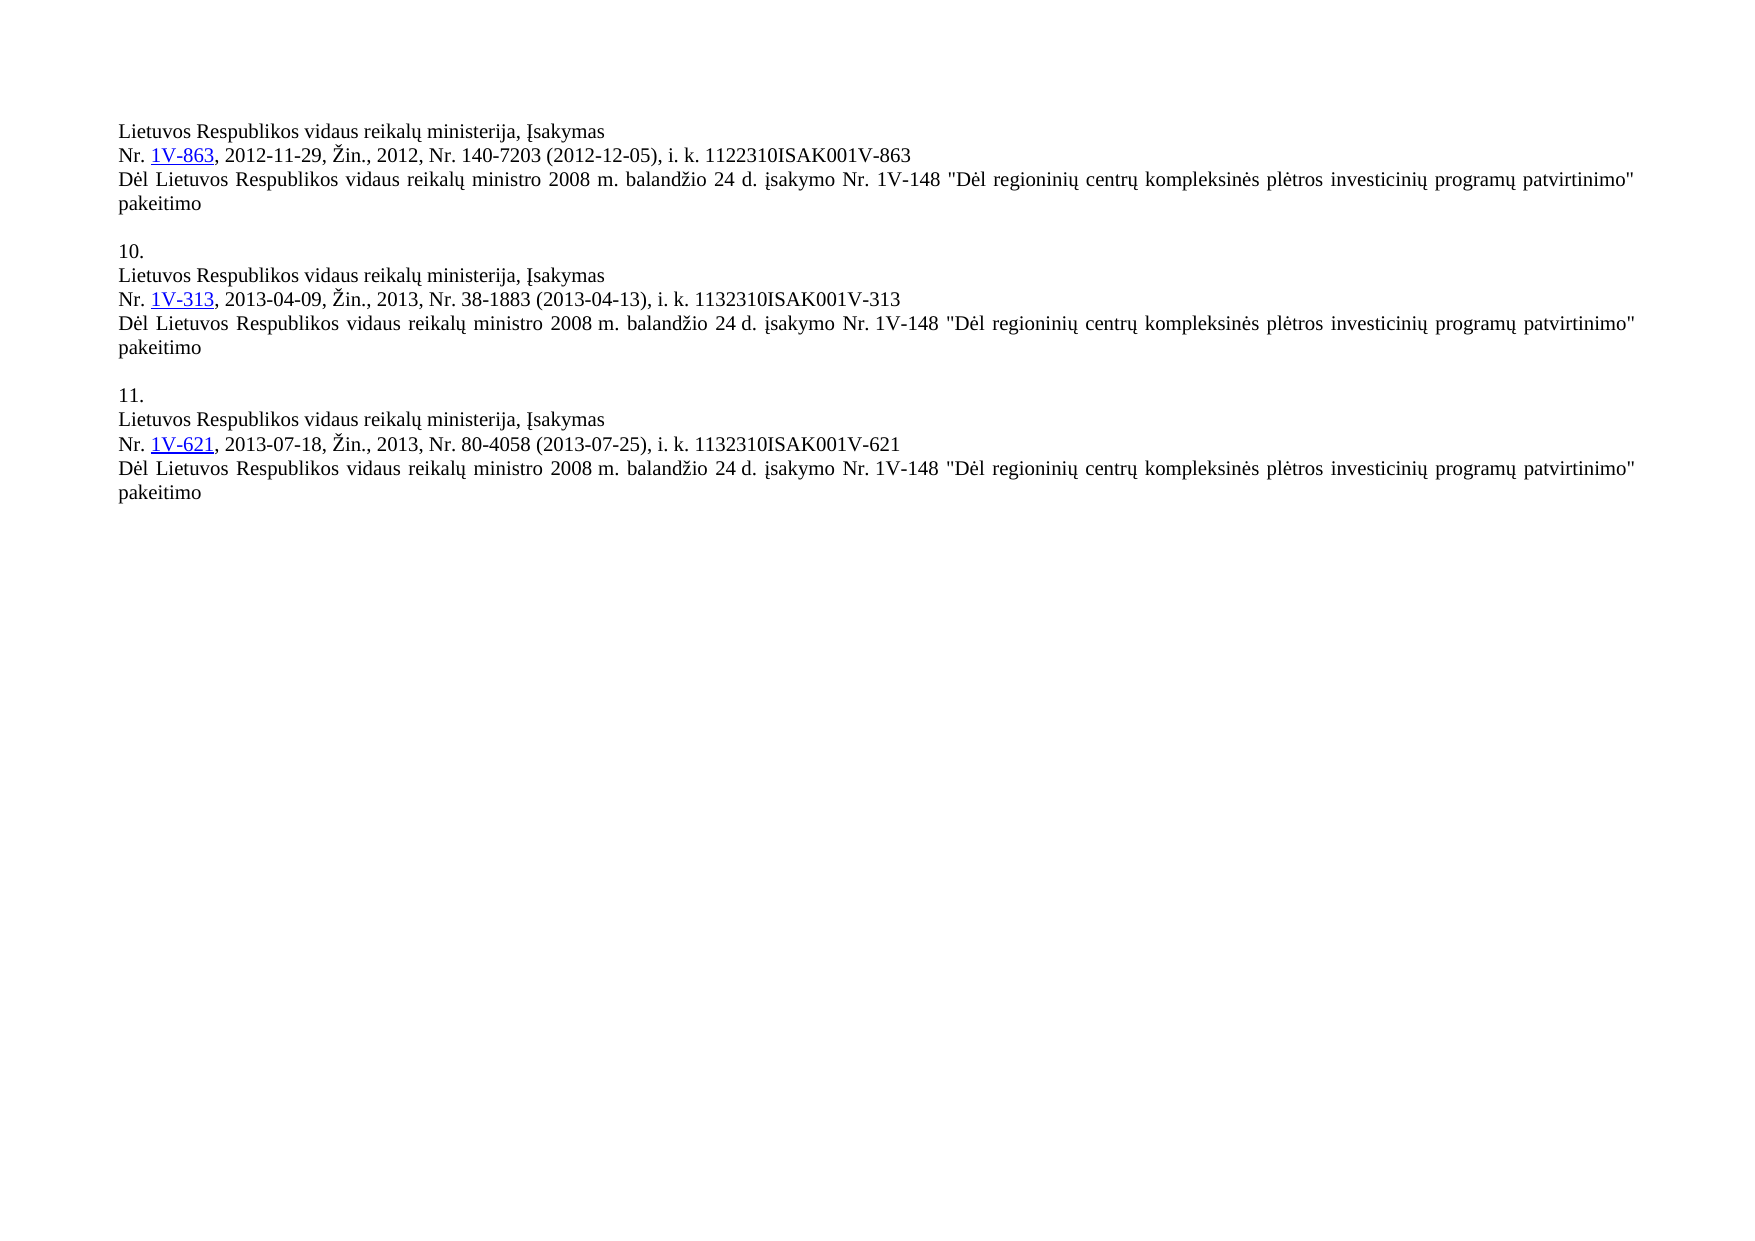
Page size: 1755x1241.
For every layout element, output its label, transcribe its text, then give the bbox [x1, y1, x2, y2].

text Nr. 1V-621, 2013-07-18, Žin., 2013, Nr. 80-4058 (2013-07-25), i. k. 1132310ISAK001V-621 [118, 431, 1636, 456]
text Dėl Lietuvos Respublikos vidaus reikalų ministro 2008 m. balandžio 24 d. įsakymo Nr. 1V-148 "Dėl regioninių centrų kompleksinės plėtros investicinių programų patvirtinimo" pakeitimo [118, 311, 1636, 359]
text Lietuvos Respublikos vidaus reikalų ministerija, Įsakymas [118, 119, 1636, 143]
text Dėl Lietuvos Respublikos vidaus reikalų ministro 2008 m. balandžio 24 d. įsakymo Nr. 1V-148 "Dėl regioninių centrų kompleksinės plėtros investicinių programų patvirtinimo" pakeitimo [118, 456, 1636, 504]
text Nr. 1V-313, 2013-04-09, Žin., 2013, Nr. 38-1883 (2013-04-13), i. k. 1132310ISAK001V-313 [118, 287, 1636, 311]
text Dėl Lietuvos Respublikos vidaus reikalų ministro 2008 m. balandžio 24 d. įsakymo Nr. 1V-148 "Dėl regioninių centrų kompleksinės plėtros investicinių programų patvirtinimo" pakeitimo [118, 167, 1636, 215]
text 10. [118, 239, 1636, 263]
text Lietuvos Respublikos vidaus reikalų ministerija, Įsakymas [118, 263, 1636, 287]
text Lietuvos Respublikos vidaus reikalų ministerija, Įsakymas [118, 407, 1636, 431]
text Nr. 1V-863, 2012-11-29, Žin., 2012, Nr. 140-7203 (2012-12-05), i. k. 1122310ISAK001V-863 [118, 143, 1636, 167]
text 11. [118, 383, 1636, 407]
